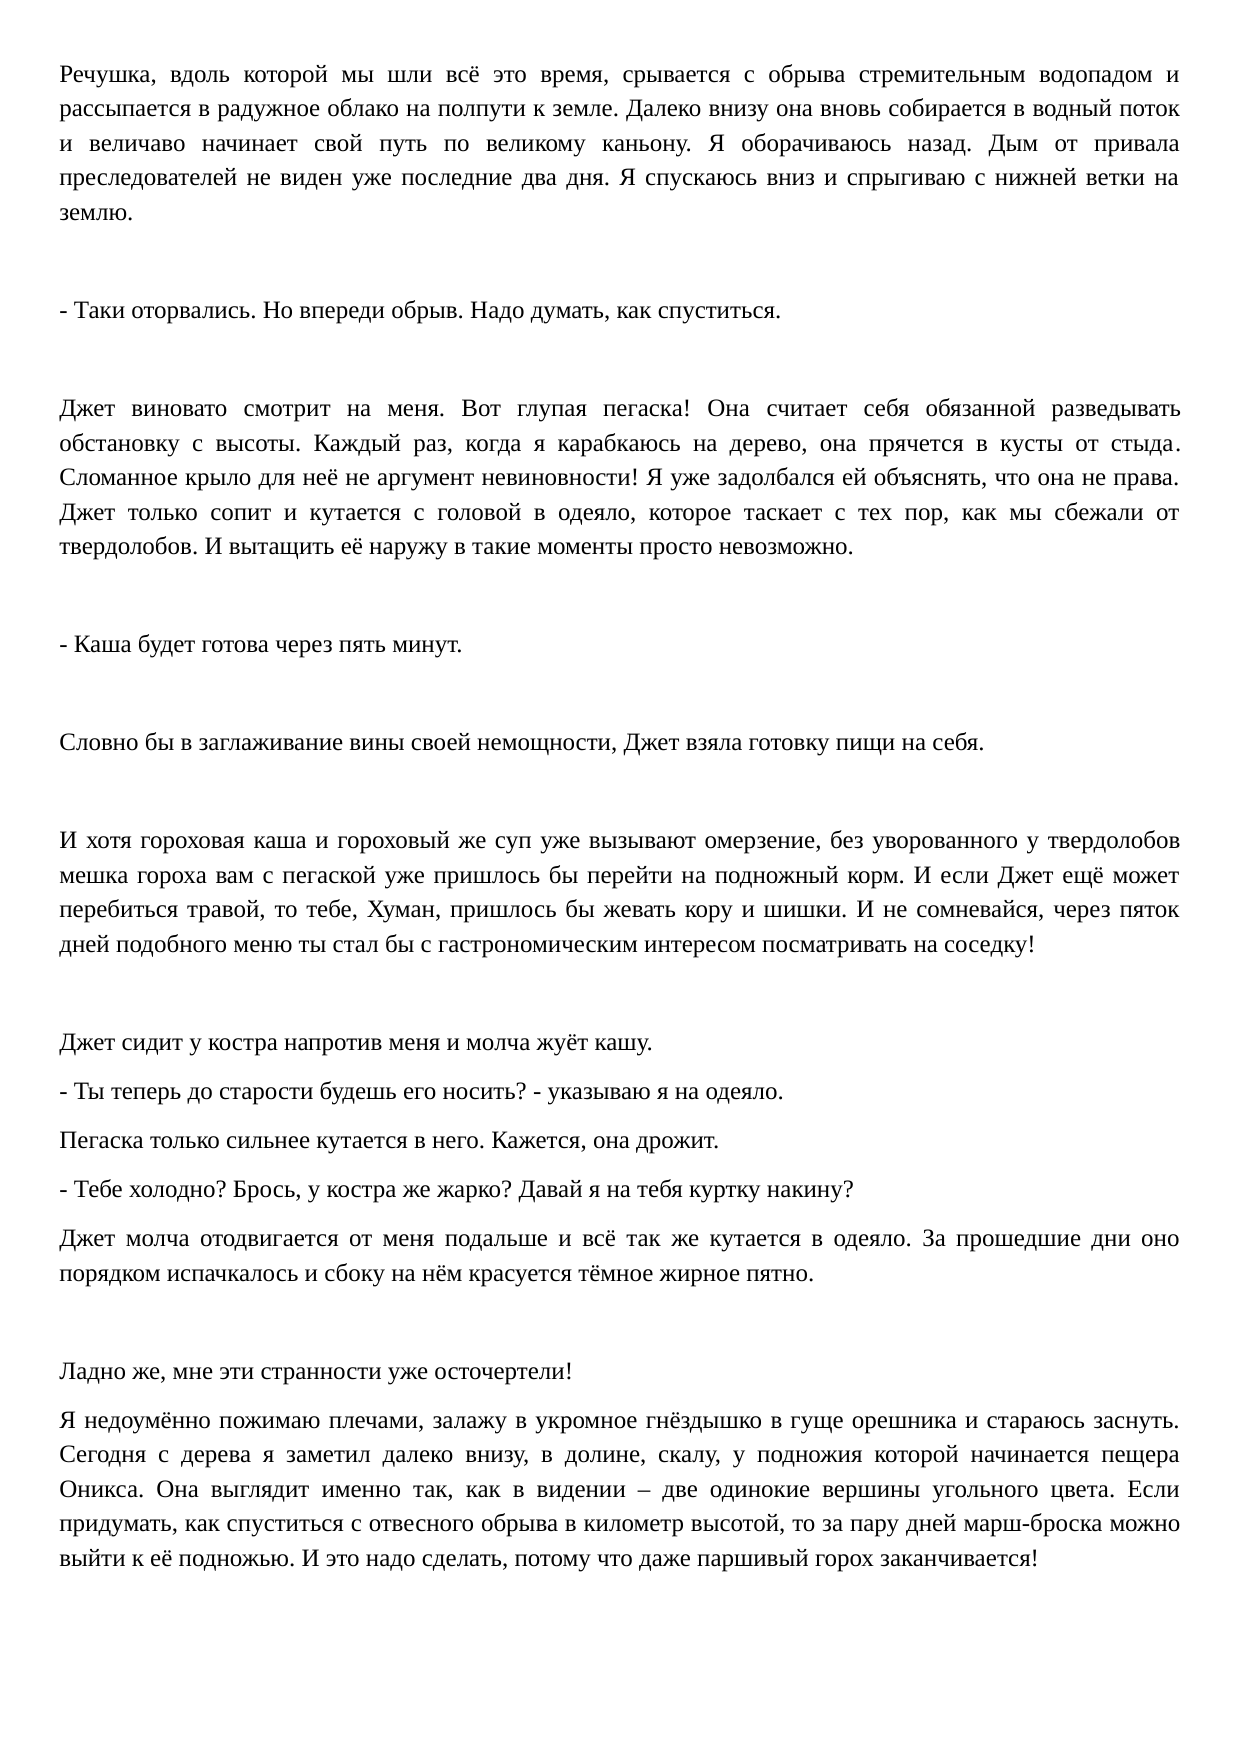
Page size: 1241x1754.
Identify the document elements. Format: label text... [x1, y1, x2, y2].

text - Ты теперь до старости будешь его носить? - указываю я на одеяло. [59, 1076, 1181, 1105]
text Словно бы в заглаживание вины своей немощности, Джет взяла готовку пищи на себя. [59, 727, 1181, 756]
text - Каша будет готова через пять минут. [59, 629, 1181, 658]
text Я недоумённо пожимаю плечами, залажу в укромное гнёздышко в гуще орешника и стараюсь заснуть. Сегодня с дерева я заметил далеко внизу, в долине, скалу, у подножия которой начинается пещера Оникса. Она выглядит именно так, как в видении – две одинокие вершины угольного цвета. Если придумать, как спуститься с отвесного обрыва в километр высотой, то за пару дней марш-броска можно выйти к её подножью. И это надо сделать, потому что даже паршивый горох заканчивается! [59, 1405, 1181, 1572]
text Пегаска только сильнее кутается в него. Кажется, она дрожит. [59, 1125, 1181, 1154]
text - Тебе холодно? Брось, у костра же жарко? Давай я на тебя куртку накину? [59, 1174, 1181, 1203]
text - Таки оторвались. Но впереди обрыв. Надо думать, как спуститься. [59, 295, 1181, 324]
text И хотя гороховая каша и гороховый же суп уже вызывают омерзение, без уворованного у твердолобов мешка гороха вам с пегаской уже пришлось бы перейти на подножный корм. И если Джет ещё может перебиться травой, то тебе, Хуман, пришлось бы жевать кору и шишки. И не сомневайся, через пяток дней подобного меню ты стал бы с гастрономическим интересом посматривать на соседку! [59, 826, 1181, 958]
text Джет молча отодвигается от меня подальше и всё так же кутается в одеяло. За прошедшие дни оно порядком испачкалось и сбоку на нём красуется тёмное жирное пятно. [59, 1223, 1181, 1287]
text Джет виновато смотрит на меня. Вот глупая пегаска! Она считает себя обязанной разведывать обстановку с высоты. Каждый раз, когда я карабкаюсь на дерево, она прячется в кусты от стыда. Сломанное крыло для неё не аргумент невиновности! Я уже задолбался ей объяснять, что она не права. Джет только сопит и кутается с головой в одеяло, которое таскает с тех пор, как мы сбежали от твердолобов. И вытащить её наружу в такие моменты просто невозможно. [59, 393, 1181, 560]
text Речушка, вдоль которой мы шли всё это время, срывается с обрыва стремительным водопадом и рассыпается в радужное облако на полпути к земле. Далеко внизу она вновь собирается в водный поток и величаво начинает свой путь по великому каньону. Я оборачиваюсь назад. Дым от привала преследователей не виден уже последние два дня. Я спускаюсь вниз и спрыгиваю с нижней ветки на землю. [59, 59, 1181, 226]
text Джет сидит у костра напротив меня и молча жуёт кашу. [59, 1027, 1181, 1056]
text Ладно же, мне эти странности уже осточертели! [59, 1356, 1181, 1385]
